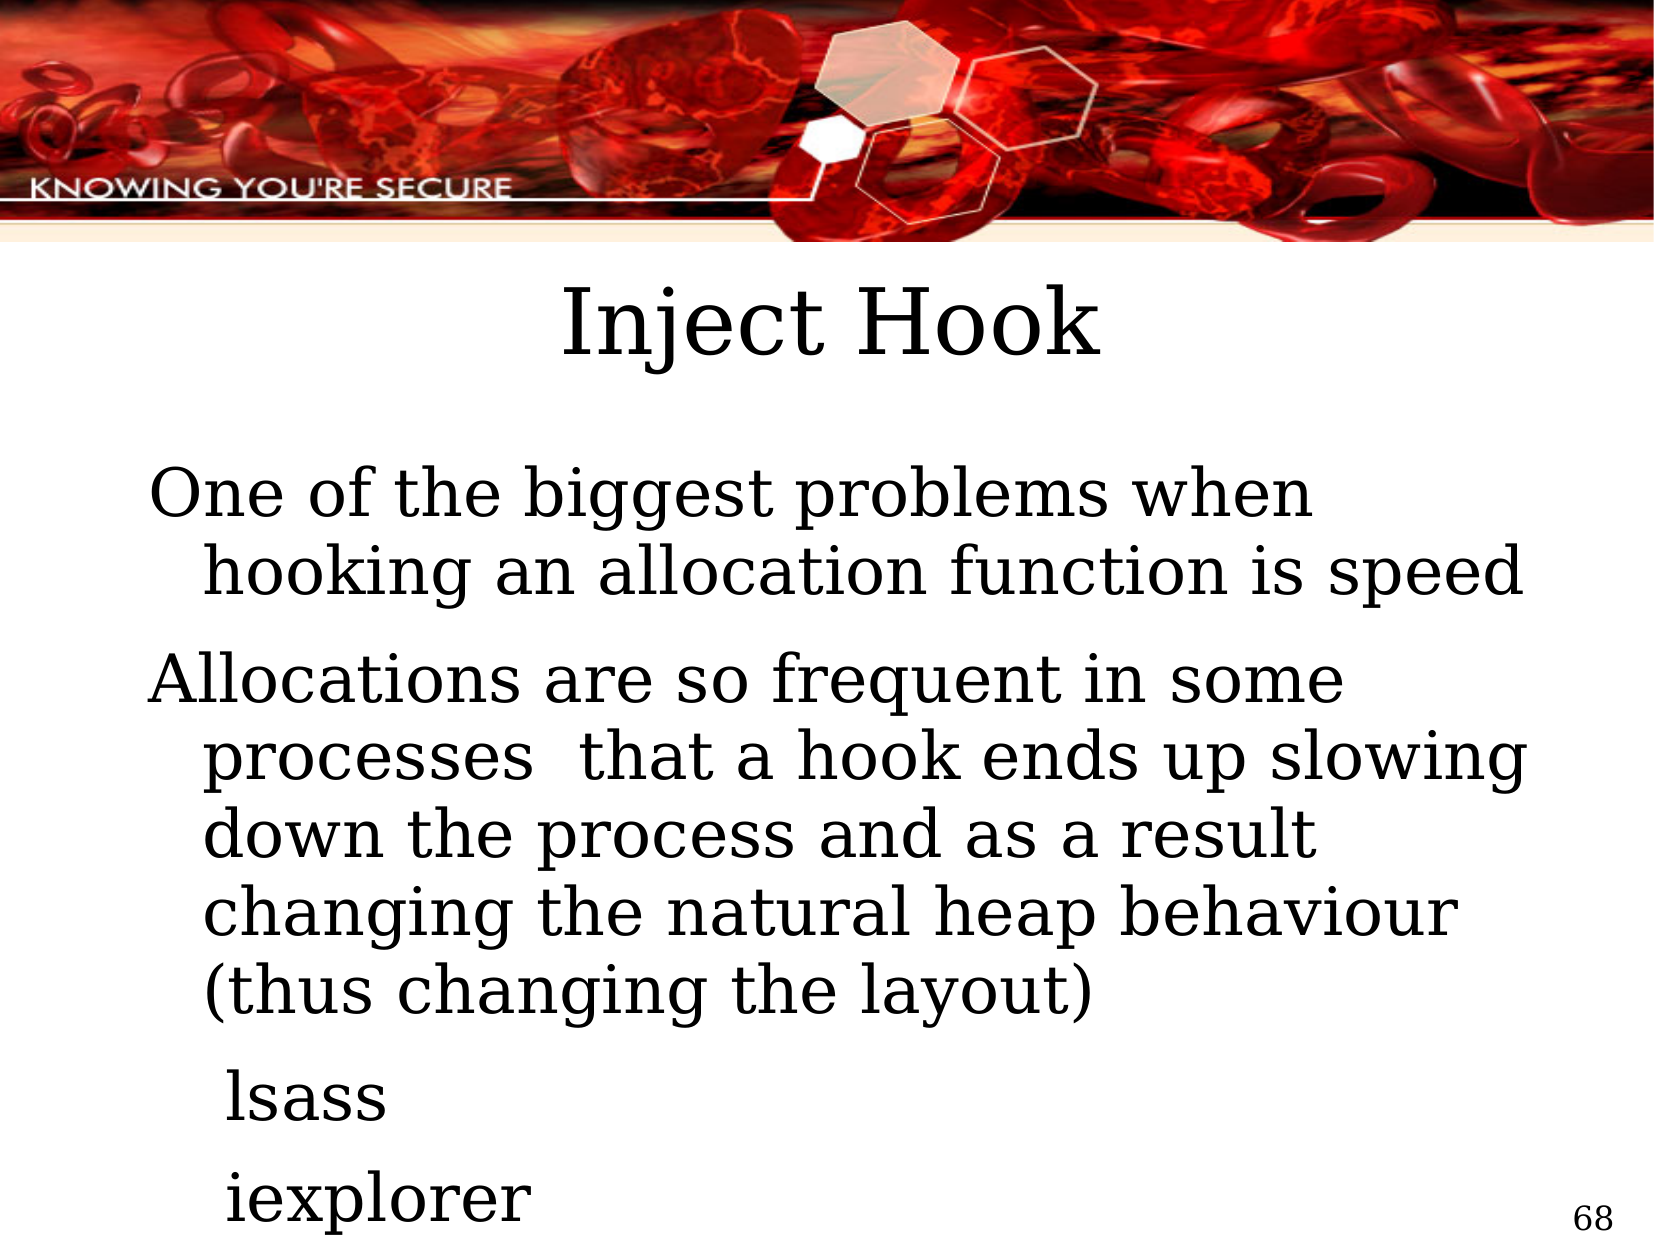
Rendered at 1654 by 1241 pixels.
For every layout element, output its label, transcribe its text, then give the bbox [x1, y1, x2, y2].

picture [0, 0, 1654, 242]
text_box [92, 673, 668, 732]
text_box [705, 667, 1208, 726]
list One of the biggest problems when hooking an allocation function is speed Allocations are so frequent in some processes that a hook ends up slowing down the process and as a result changing the natural heap behaviour (thus changing the layout) lsass iexplorer [131, 454, 1544, 1238]
title Inject Hook [123, 219, 1536, 427]
